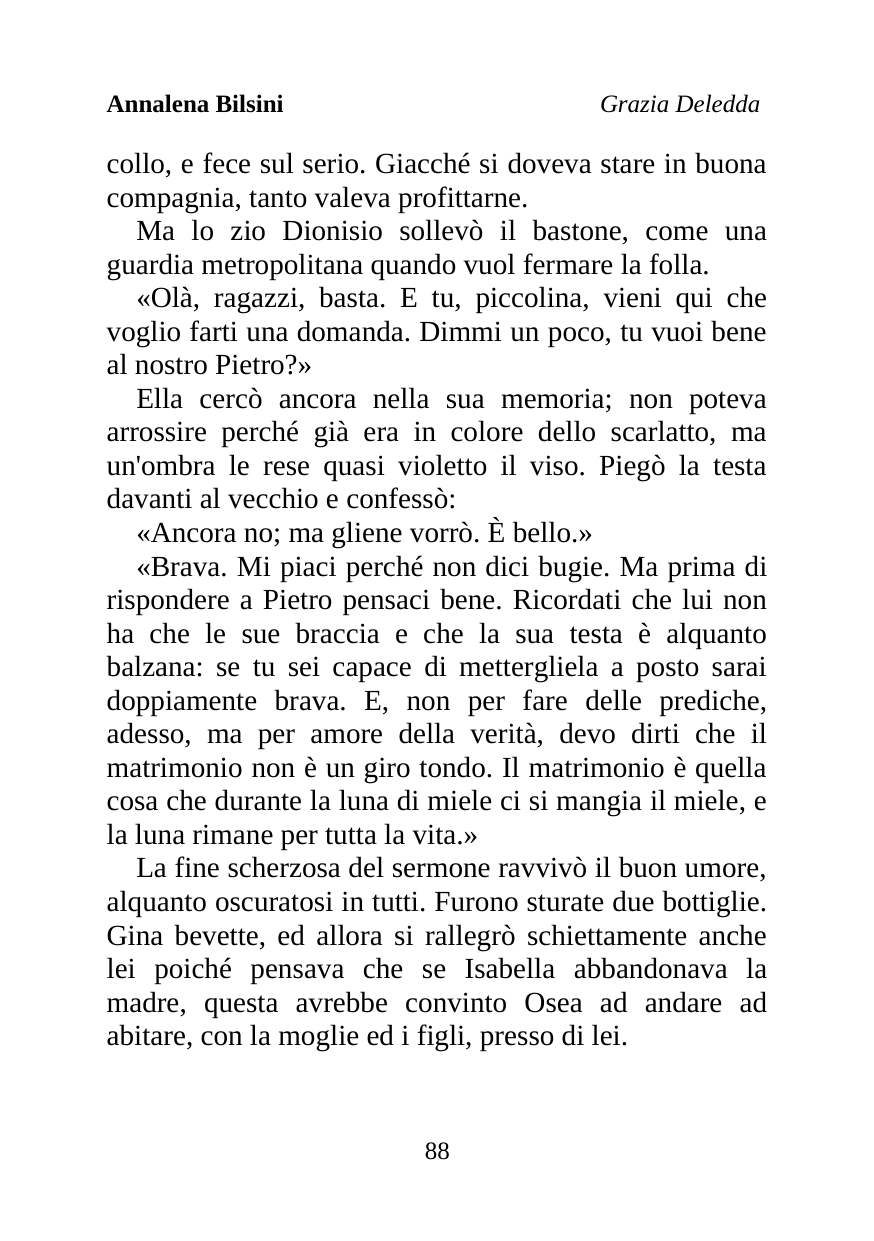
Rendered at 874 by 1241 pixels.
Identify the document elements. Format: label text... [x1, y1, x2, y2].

text «Ancora no; ma gliene vorrò. È bello.» [106, 515, 768, 549]
text «Olà, ragazzi, basta. E tu, piccolina, vieni qui che voglio farti una domanda. Dimmi un poco, tu vuoi bene al nostro Pietro?» [106, 280, 768, 381]
text La fine scherzosa del sermone ravvivò il buon umore, alquanto oscuratosi in tutti. Furono sturate due bottiglie. Gina bevette, ed allora si rallegrò schiettamente anche lei poiché pensava che se Isabella abbandonava la madre, questa avrebbe convinto Osea ad andare ad abitare, con la moglie ed i figli, presso di lei. [106, 851, 768, 1052]
text Ma lo zio Dionisio sollevò il bastone, come una guardia metropolitana quando vuol fermare la folla. [106, 213, 768, 280]
text Ella cercò ancora nella sua memoria; non poteva arrossire perché già era in colore dello scarlatto, ma un'ombra le rese quasi violetto il viso. Piegò la testa davanti al vecchio e confessò: [106, 381, 768, 515]
text collo, e fece sul serio. Giacché si doveva stare in buona compagnia, tanto valeva profittarne. [106, 146, 768, 213]
text «Brava. Mi piaci perché non dici bugie. Ma prima di rispondere a Pietro pensaci bene. Ricordati che lui non ha che le sue braccia e che la sua testa è alquanto balzana: se tu sei capace di mettergliela a posto sarai doppiamente brava. E, non per fare delle prediche, adesso, ma per amore della verità, devo dirti che il matrimonio non è un giro tondo. Il matrimonio è quella cosa che durante la luna di miele ci si mangia il miele, e la luna rimane per tutta la vita.» [106, 549, 768, 851]
